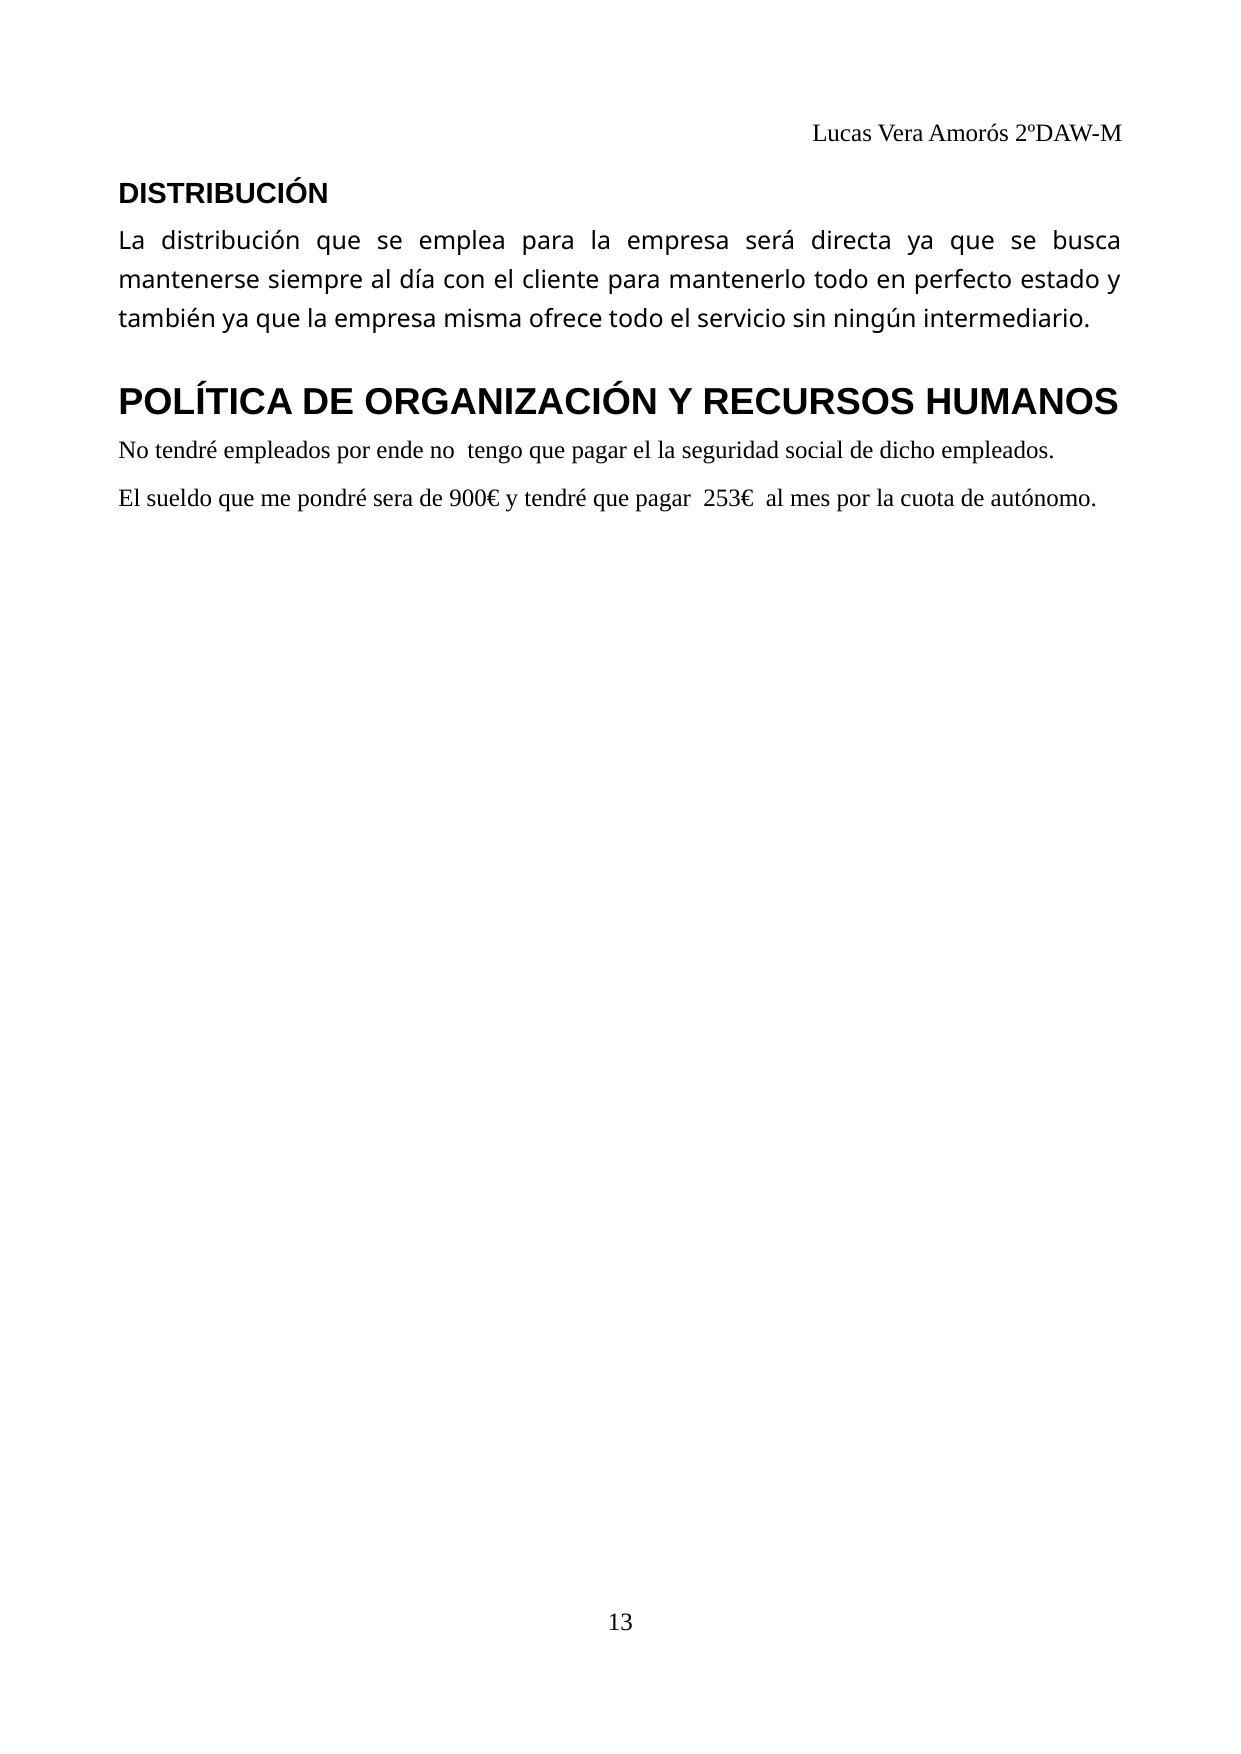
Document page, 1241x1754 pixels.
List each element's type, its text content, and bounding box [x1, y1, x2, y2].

text El sueldo que me pondré sera de 900€ y tendré que pagar 253€ al mes por la cuota de autónomo. [118, 483, 1122, 511]
subtitle POLÍTICA DE ORGANIZACIÓN Y RECURSOS HUMANOS [118, 379, 1122, 423]
subtitle DISTRIBUCIÓN [118, 176, 1122, 210]
text No tendré empleados por ende no tengo que pagar el la seguridad social de dicho empleados. [118, 435, 1122, 464]
text La distribución que se emplea para la empresa será directa ya que se busca mantenerse siempre al día con el cliente para mantenerlo todo en perfecto estado y también ya que la empresa misma ofrece todo el servicio sin ningún intermediario. [118, 222, 1122, 335]
